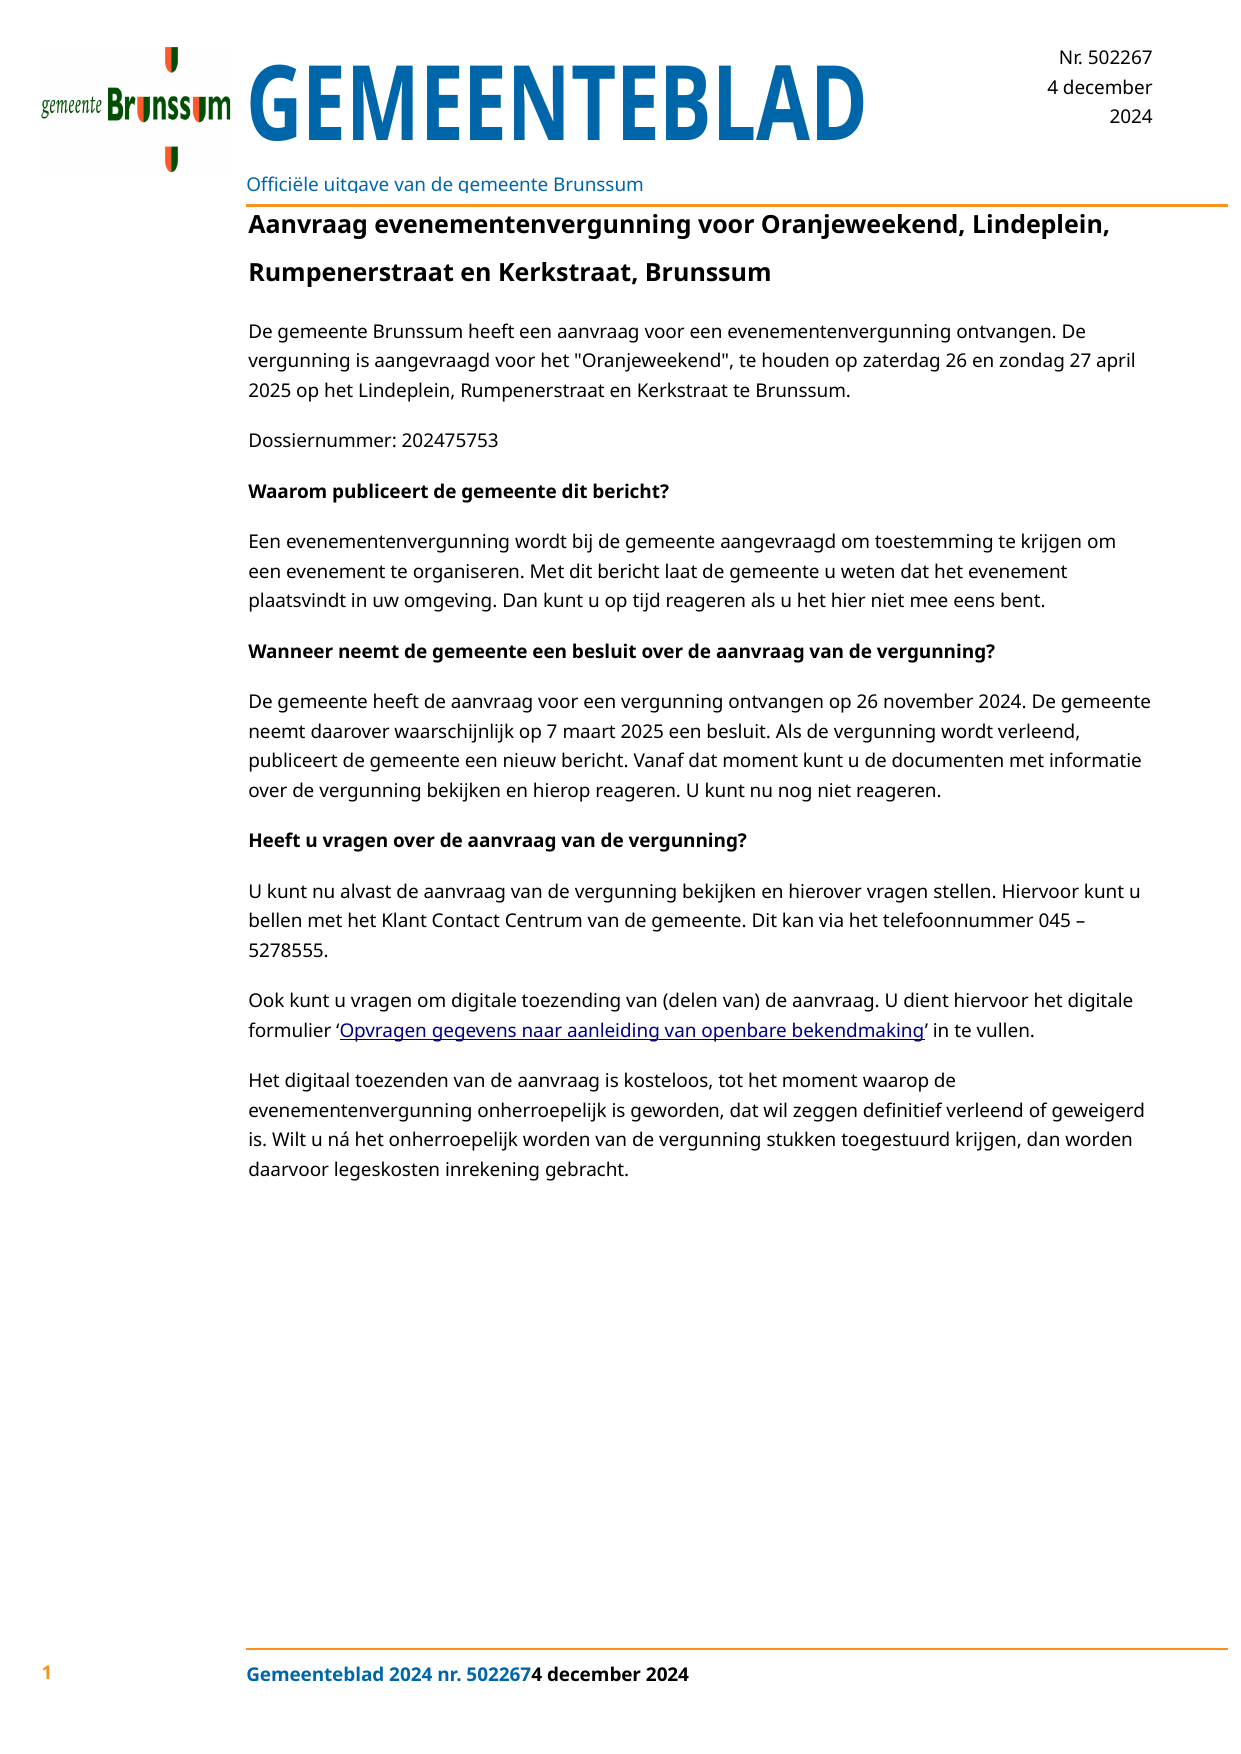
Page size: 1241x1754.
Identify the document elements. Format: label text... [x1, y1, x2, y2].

text Dossiernummer: 202475753 [248, 427, 1152, 453]
text Het digitaal toezenden van de aanvraag is kosteloos, tot het moment waarop de evenementenvergunning onherroepelijk is geworden, dat wil zeggen definitief verleend of geweigerd is. Wilt u ná het onherroepelijk worden van de vergunning stukken toegestuurd krijgen, dan worden daarvoor legeskosten inrekening gebracht. [248, 1067, 1152, 1182]
text De gemeente heeft de aanvraag voor een vergunning ontvangen op 26 november 2024. De gemeente neemt daarover waarschijnlijk op 7 maart 2025 een besluit. Als de vergunning wordt verleend, publiceert de gemeente een nieuw bericht. Vanaf dat moment kunt u de documenten met informatie over de vergunning bekijken en hierop reageren. U kunt nu nog niet reageren. [248, 688, 1152, 803]
text Wanneer neemt de gemeente een besluit over de aanvraag van de vergunning? [248, 638, 1152, 664]
text De gemeente Brunssum heeft een aanvraag voor een evenementenvergunning ontvangen. De vergunning is aangevraagd voor het "Oranjeweekend", te houden op zaterdag 26 en zondag 27 april 2025 op het Lindeplein, Rumpenerstraat en Kerkstraat te Brunssum. [248, 318, 1152, 403]
picture [41, 47, 231, 172]
text Heeft u vragen over de aanvraag van de vergunning? [248, 827, 1152, 853]
text Ook kunt u vragen om digitale toezending van (delen van) de aanvraag. U dient hiervoor het digitale formulier ‘Opvragen gegevens naar aanleiding van openbare bekendmaking’ in te vullen. [248, 987, 1152, 1043]
text U kunt nu alvast de aanvraag van de vergunning bekijken en hierover vragen stellen. Hiervoor kunt u bellen met het Klant Contact Centrum van de gemeente. Dit kan via het telefoonnummer 045 – 5278555. [248, 878, 1152, 963]
text Waarom publiceert de gemeente dit bericht? [248, 478, 1152, 504]
text Een evenementenvergunning wordt bij de gemeente aangevraagd om toestemming te krijgen om een evenement te organiseren. Met dit bericht laat de gemeente u weten dat het evenement plaatsvindt in uw omgeving. Dan kunt u op tijd reageren als u het hier niet mee eens bent. [248, 528, 1152, 613]
text Aanvraag evenementenvergunning voor Oranjeweekend, Lindeplein, Rumpenerstraat en Kerkstraat, Brunssum [248, 207, 1152, 288]
